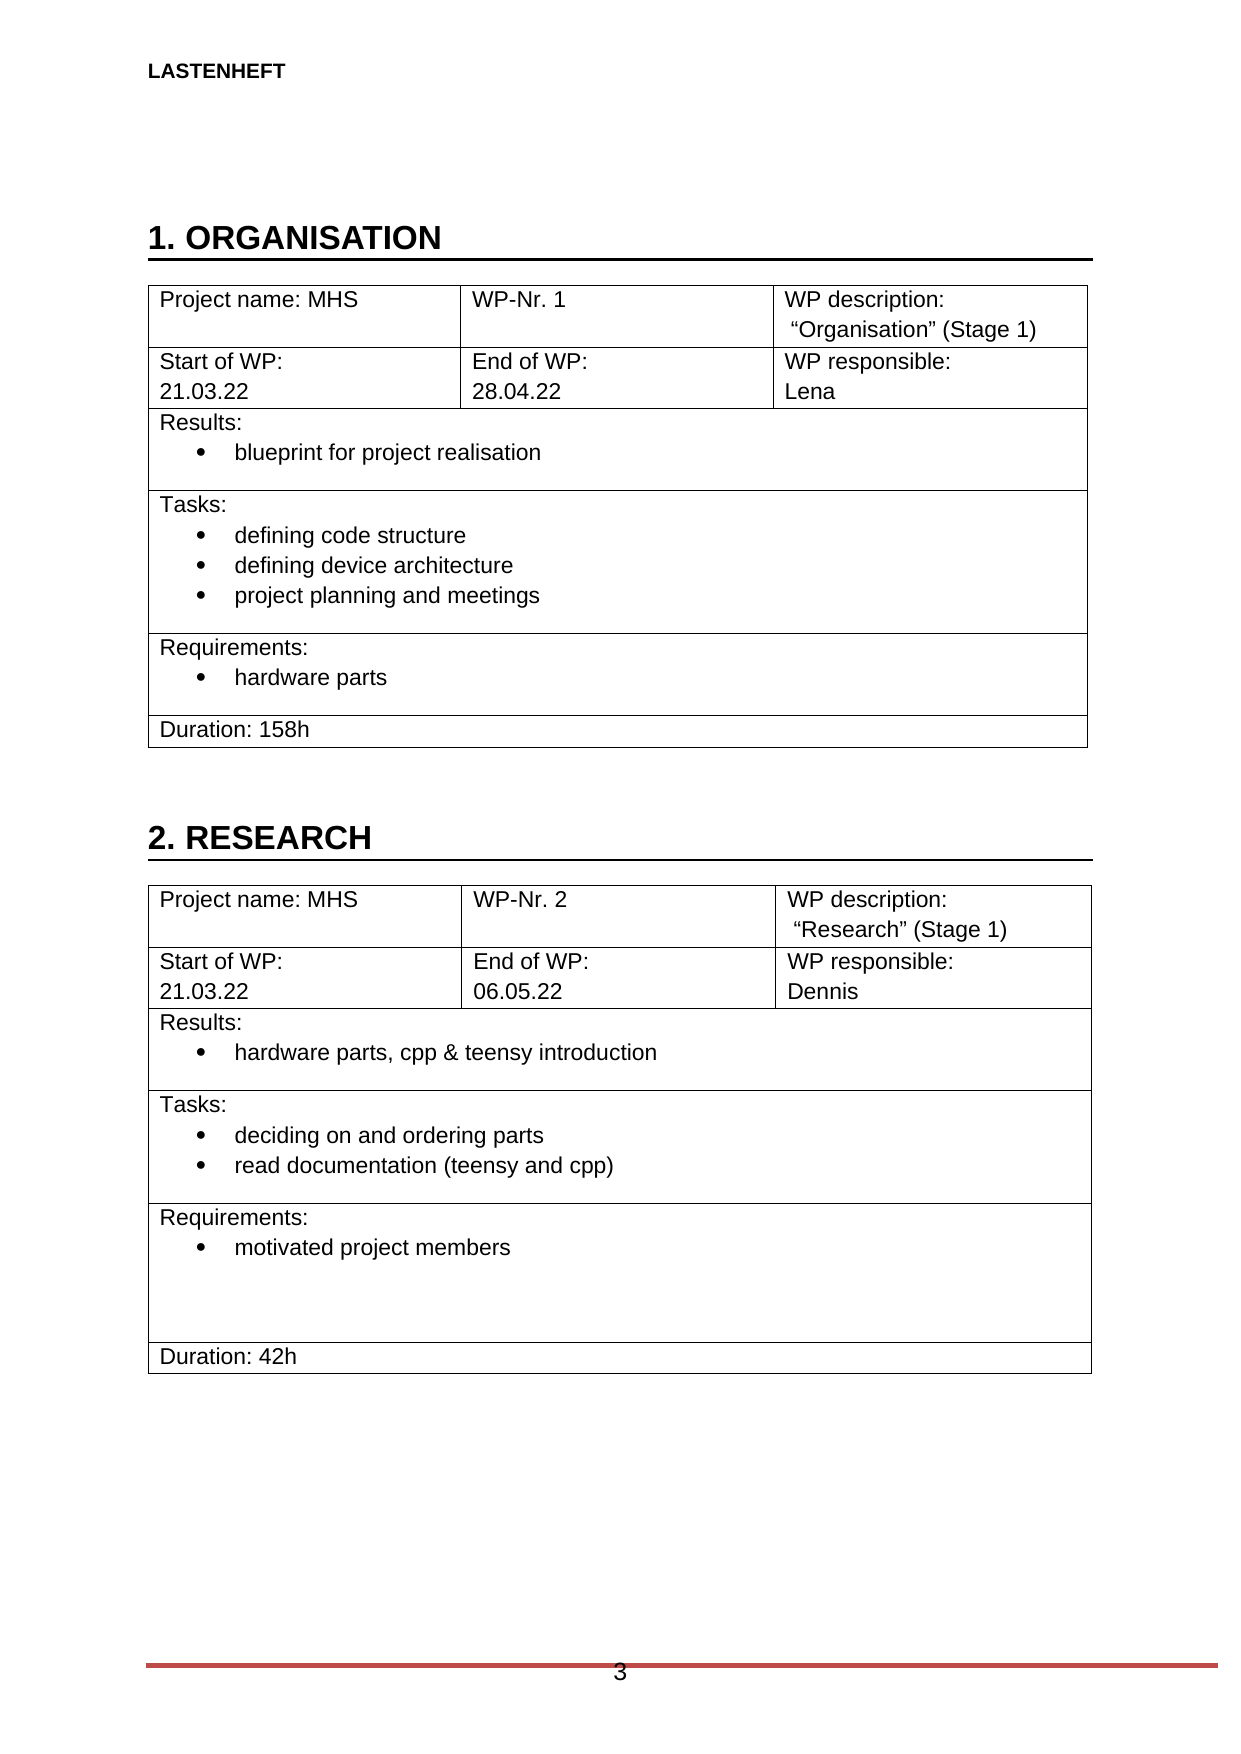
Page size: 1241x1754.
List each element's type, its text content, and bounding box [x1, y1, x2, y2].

table_cell Requirements: hardware parts [149, 634, 1087, 715]
table_header Project name: MHS [149, 886, 461, 947]
table_cell Start of WP: 21.03.22 [149, 348, 460, 408]
table_cell End of WP: 06.05.22 [462, 948, 775, 1008]
table_cell [461, 716, 1087, 747]
table_cell End of WP: 28.04.22 [461, 348, 773, 408]
table_header WP-Nr. 2 [462, 886, 775, 947]
subtitle Organisation [148, 218, 1093, 258]
table_cell Duration: 158h [149, 716, 461, 747]
table_header WP description: “Research” (Stage 1) [776, 886, 1091, 947]
table_header WP-Nr. 1 [461, 286, 773, 347]
table_cell Tasks: defining code structure defining device architecture project planning and meetings [149, 491, 1087, 633]
table_cell Results: blueprint for project realisation [149, 409, 1087, 490]
table_cell [443, 1343, 1091, 1373]
table_cell WP responsible: Dennis [776, 948, 1091, 1008]
table_header WP description: “Organisation” (Stage 1) [774, 286, 1087, 347]
table_header Project name: MHS [149, 286, 460, 347]
table_cell Start of WP: 21.03.22 [149, 948, 461, 1008]
table_cell Requirements: motivated project members [149, 1204, 1091, 1342]
subtitle Research [148, 818, 1093, 859]
table_cell Tasks: deciding on and ordering parts read documentation (teensy and cpp) [149, 1091, 1091, 1203]
table_cell Results: hardware parts, cpp & teensy introduction [149, 1009, 1091, 1090]
table_cell Duration: 42h [149, 1343, 443, 1373]
table_cell WP responsible: Lena [774, 348, 1087, 408]
